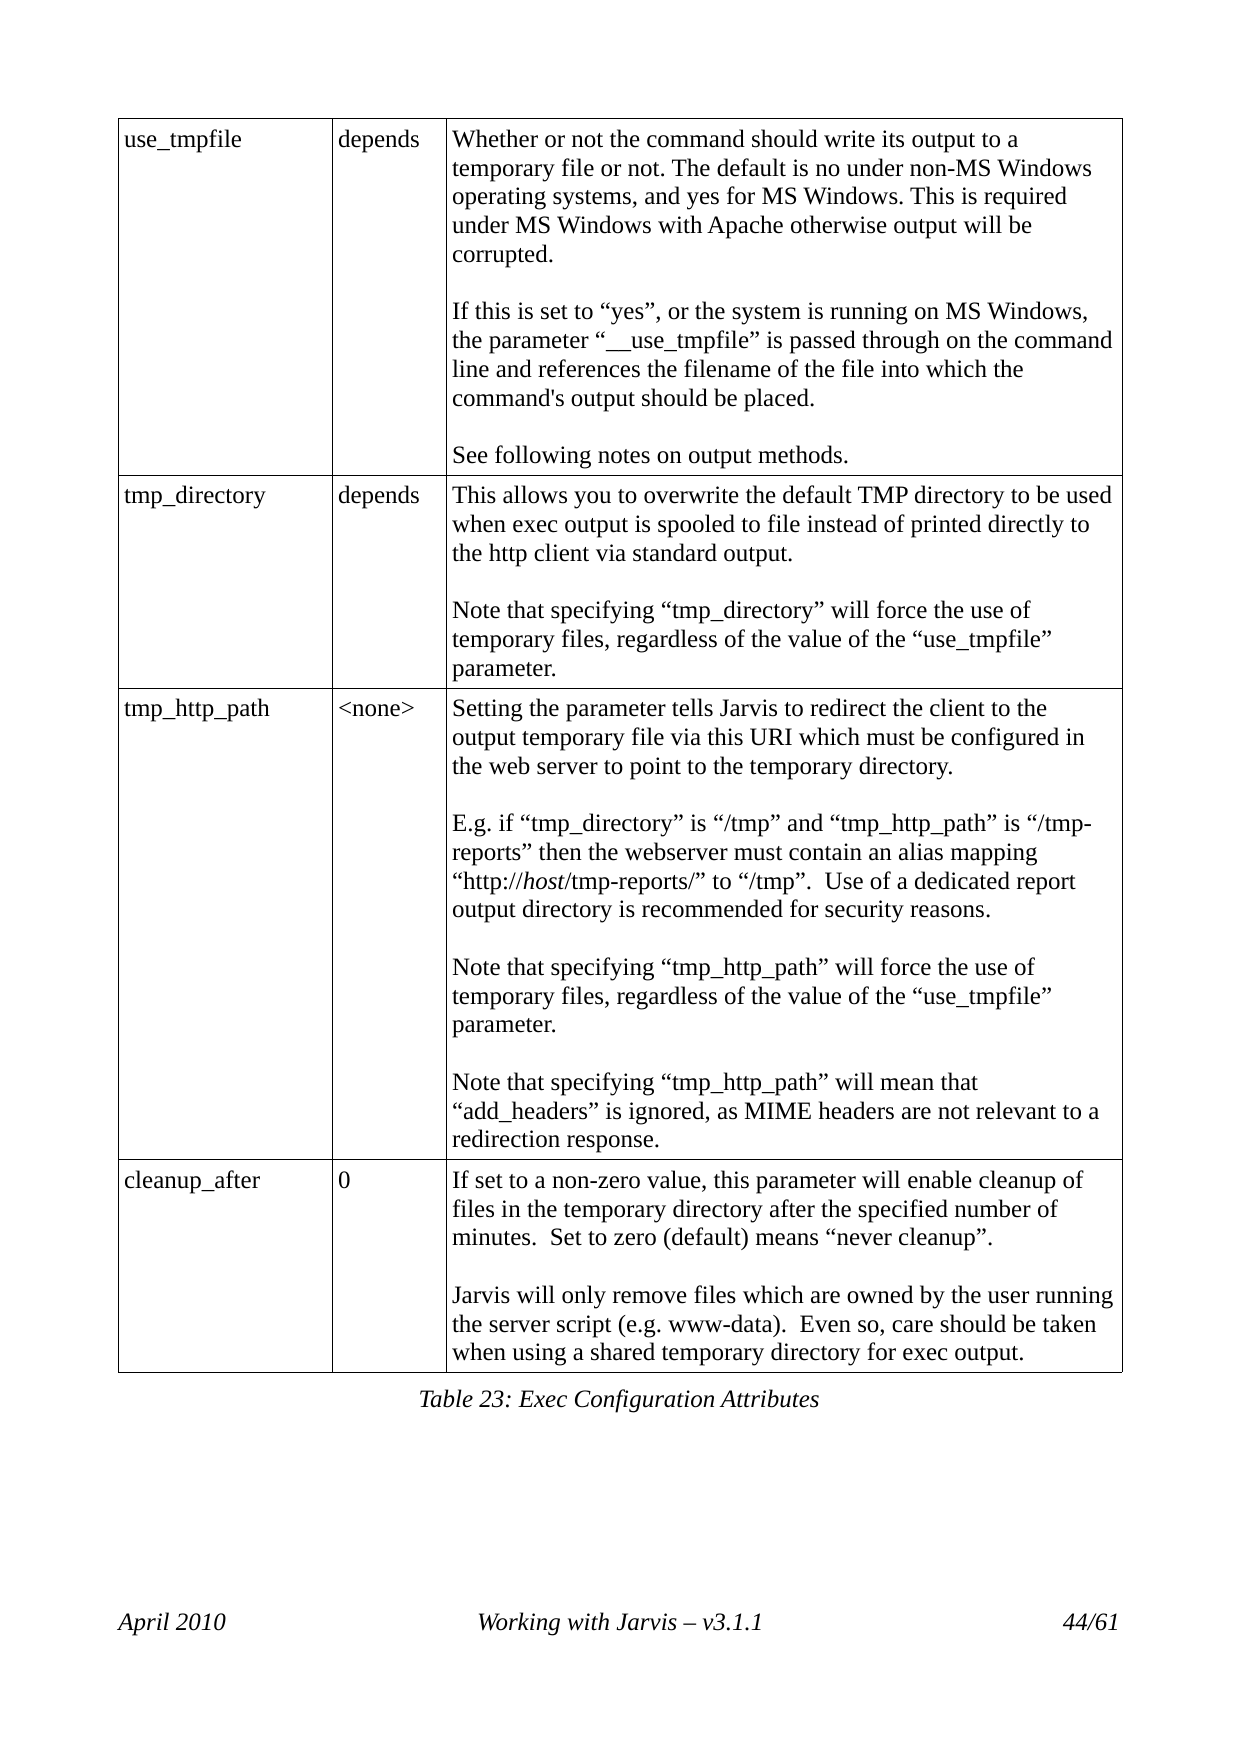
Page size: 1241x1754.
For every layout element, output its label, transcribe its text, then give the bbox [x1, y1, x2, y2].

table_cell Setting the parameter tells Jarvis to redirect the client to the output temporary file via this URI which must be configured in the web server to point to the temporary directory. E.g. if “tmp_directory” is “/tmp” and “tmp_http_path” is “/tmp-reports” then the webserver must contain an alias mapping “http://host/tmp-reports/” to “/tmp”. Use of a dedicated report output directory is recommended for security reasons. Note that specifying “tmp_http_path” will force the use of temporary files, regardless of the value of the “use_tmpfile” parameter. Note that specifying “tmp_http_path” will mean that “add_headers” is ignored, as MIME headers are not relevant to a redirection response. [447, 689, 1122, 1159]
table_cell depends [333, 476, 446, 687]
table_cell cleanup_after [119, 1160, 332, 1372]
table_cell 0 [333, 1160, 446, 1372]
table_cell <none> [333, 689, 446, 1159]
table_cell depends [333, 119, 446, 475]
table_cell Whether or not the command should write its output to a temporary file or not. The default is no under non-MS Windows operating systems, and yes for MS Windows. This is required under MS Windows with Apache otherwise output will be corrupted. If this is set to “yes”, or the system is running on MS Windows, the parameter “__use_tmpfile” is passed through on the command line and references the filename of the file into which the command's output should be placed. See following notes on output methods. [447, 119, 1122, 475]
table_cell tmp_directory [119, 476, 332, 687]
table_cell This allows you to overwrite the default TMP directory to be used when exec output is spooled to file instead of printed directly to the http client via standard output. Note that specifying “tmp_directory” will force the use of temporary files, regardless of the value of the “use_tmpfile” parameter. [447, 476, 1122, 687]
table_cell tmp_http_path [119, 689, 332, 1159]
table_cell use_tmpfile [119, 119, 332, 475]
table_cell If set to a non-zero value, this parameter will enable cleanup of files in the temporary directory after the specified number of minutes. Set to zero (default) means “never cleanup”. Jarvis will only remove files which are owned by the user running the server script (e.g. www-data). Even so, care should be taken when using a shared temporary directory for exec output. [447, 1160, 1122, 1372]
text Table 23: Exec Configuration Attributes [118, 1384, 1122, 1413]
